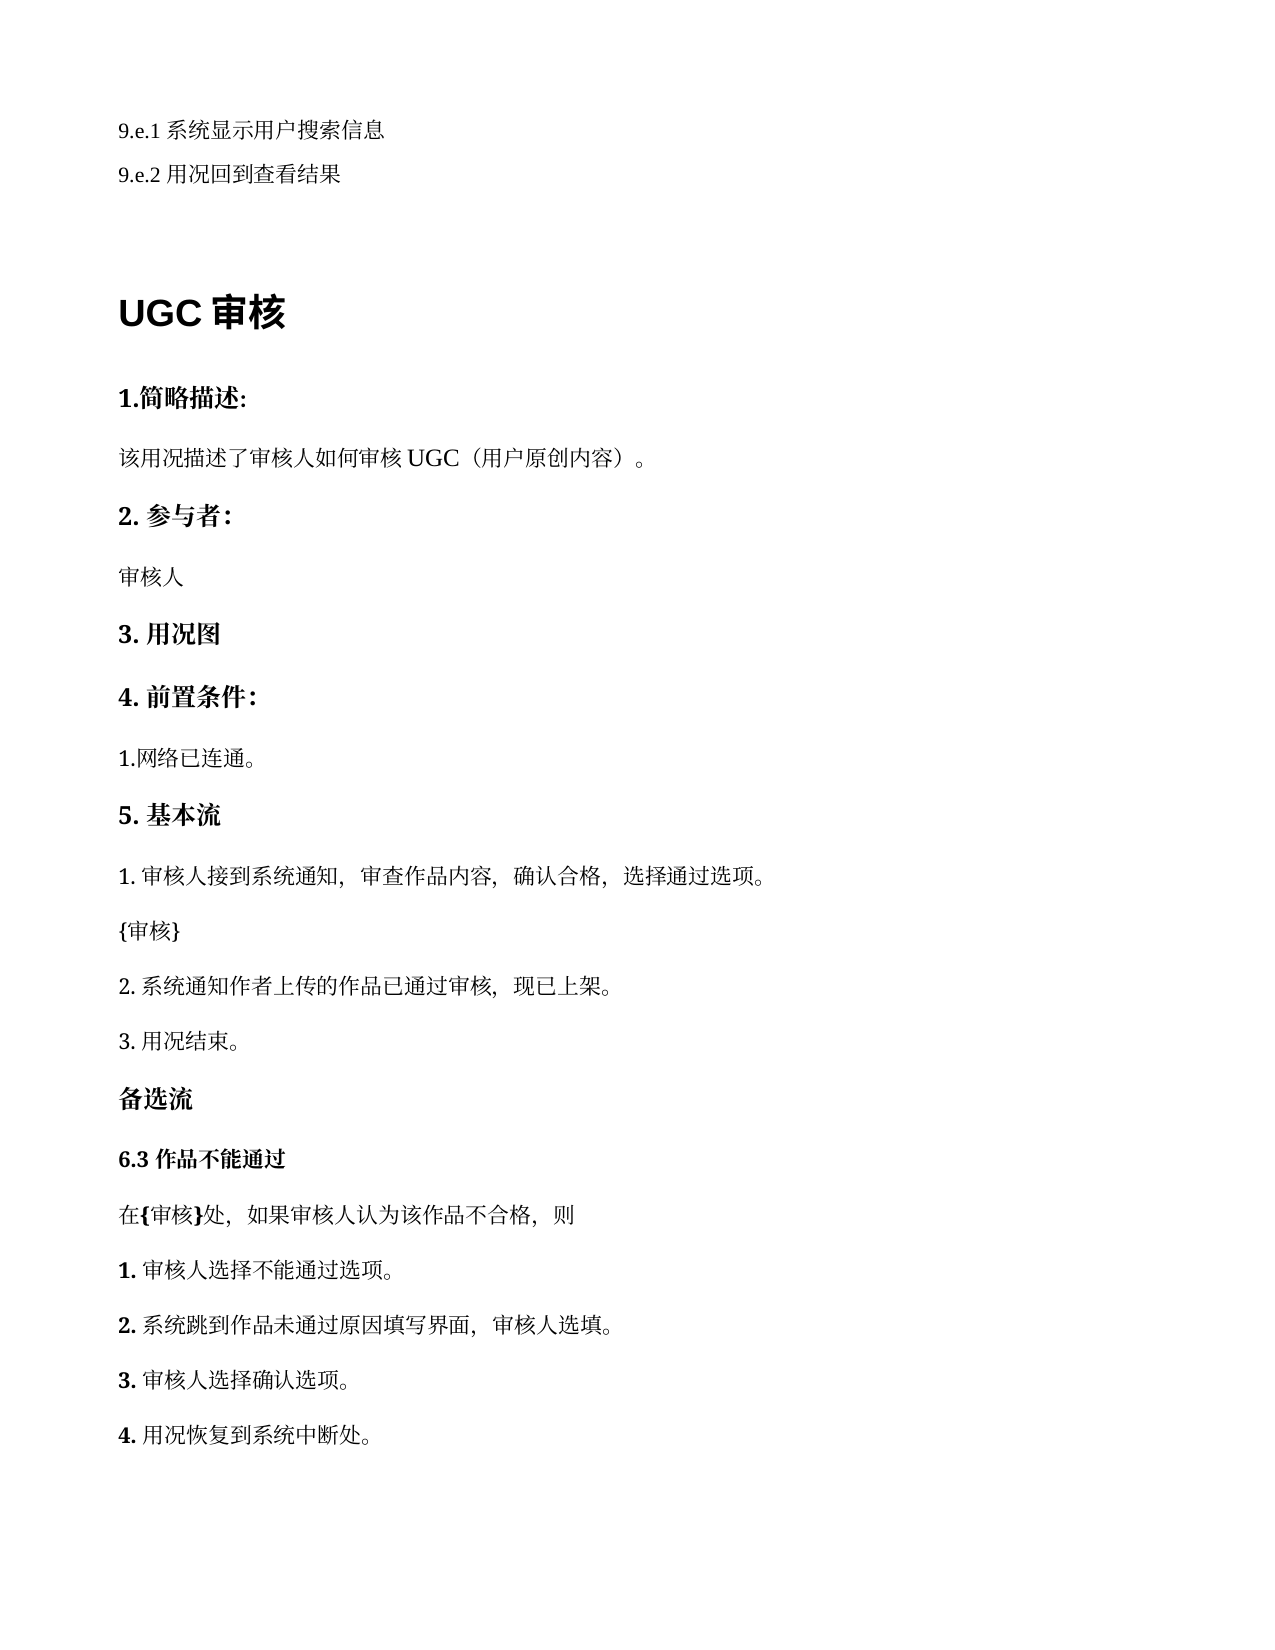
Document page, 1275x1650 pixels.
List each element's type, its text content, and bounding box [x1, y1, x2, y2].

text 备选流 [118, 1080, 1157, 1116]
text 2. 系统通知作者上传的作品已通过审核，现已上架。 [118, 969, 1157, 1001]
text 9.e.1 系统显示用户搜索信息 [118, 118, 1157, 143]
text 1. 审核人接到系统通知，审查作品内容，确认合格，选择通过选项。 [118, 859, 1157, 891]
text 3. 审核人选择确认选项。 [118, 1363, 1157, 1395]
text 3. 用况结束。 [118, 1024, 1157, 1056]
text 5. 基本流 [118, 796, 1157, 832]
text 审核人 [118, 560, 1157, 591]
text UGC审核 [118, 283, 1157, 337]
text 在{审核}处，如果审核人认为该作品不合格，则 [118, 1198, 1157, 1229]
text 该用况描述了审核人如何审核UGC（用户原创内容）。 [118, 442, 1157, 473]
text 2. 系统跳到作品未通过原因填写界面，审核人选填。 [118, 1308, 1157, 1340]
text 3. 用况图 [118, 615, 1157, 651]
text 1.简略描述: [118, 379, 1157, 415]
text {审核} [118, 914, 1157, 946]
text 1. 审核人选择不能通过选项。 [118, 1253, 1157, 1284]
text 4. 用况恢复到系统中断处。 [118, 1419, 1157, 1450]
text 9.e.2 用况回到查看结果 [118, 162, 1157, 187]
text 2. 参与者： [118, 497, 1157, 533]
text 6.3 作品不能通过 [118, 1143, 1157, 1174]
text 4. 前置条件： [118, 678, 1157, 714]
text 1.网络已连通。 [118, 741, 1157, 772]
